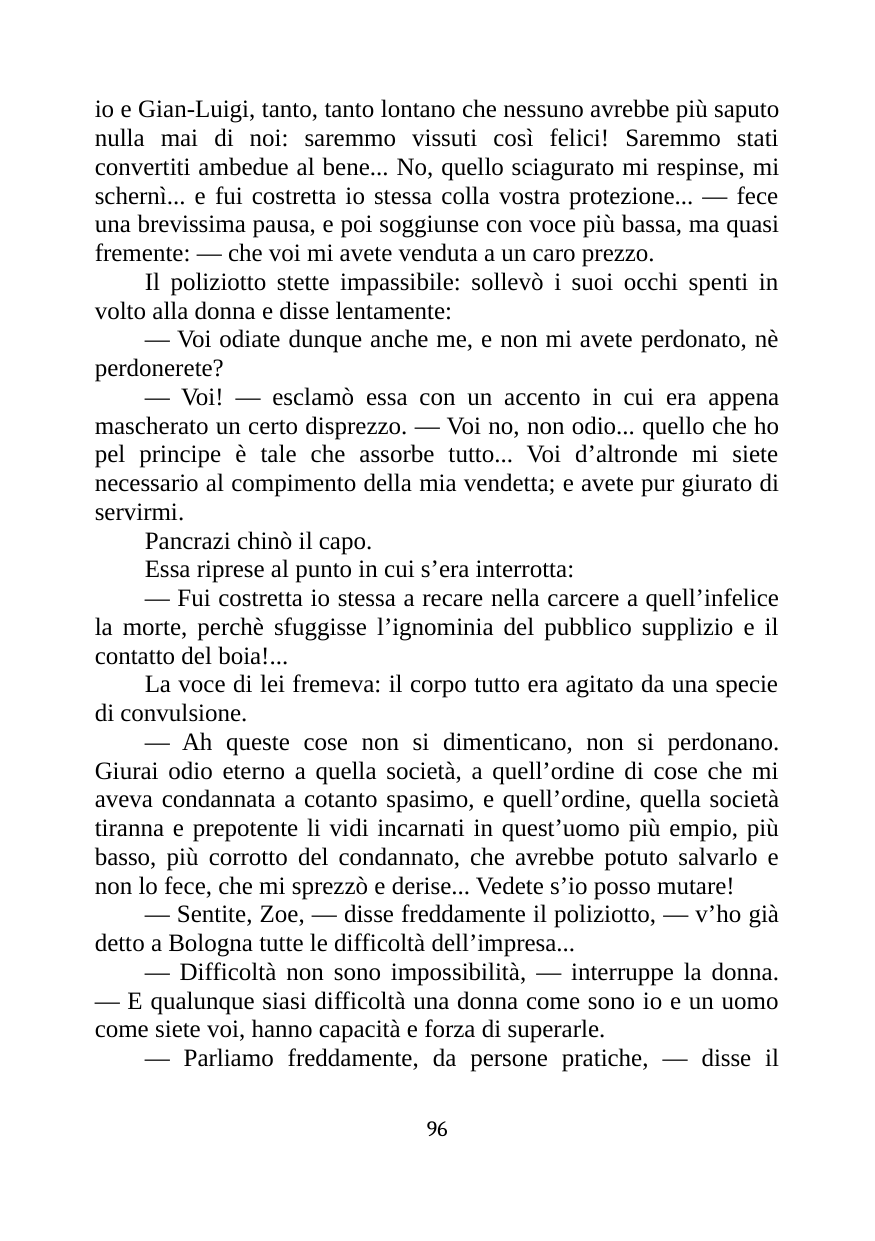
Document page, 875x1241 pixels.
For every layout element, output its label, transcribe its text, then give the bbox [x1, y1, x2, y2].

text — Parliamo freddamente, da persone pratiche, — disse il [94, 1043, 779, 1072]
text Il poliziotto stette impassibile: sollevò i suoi occhi spenti in volto alla donna e disse lentamente: [94, 267, 779, 324]
text — Fui costretta io stessa a recare nella carcere a quell’infelice la morte, perchè sfuggisse l’ignominia del pubblico supplizio e il contatto del boia!... [94, 583, 779, 669]
text Essa riprese al punto in cui s’era interrotta: [94, 554, 779, 583]
text — Ah queste cose non si dimenticano, non si perdonano. Giurai odio eterno a quella società, a quell’ordine di cose che mi aveva condannata a cotanto spasimo, e quell’ordine, quella società tiranna e prepotente li vidi incarnati in quest’uomo più empio, più basso, più corrotto del condannato, che avrebbe potuto salvarlo e non lo fece, che mi sprezzò e derise... Vedete s’io posso mutare! [94, 727, 779, 899]
text — Difficoltà non sono impossibilità, — interruppe la donna. — E qualunque siasi difficoltà una donna come sono io e un uomo come siete voi, hanno capacità e forza di superarle. [94, 957, 779, 1043]
text io e Gian-Luigi, tanto, tanto lontano che nessuno avrebbe più saputo nulla mai di noi: saremmo vissuti così felici! Saremmo stati convertiti ambedue al bene... No, quello sciagurato mi respinse, mi schernì... e fui costretta io stessa colla vostra protezione... — fece una brevissima pausa, e poi soggiunse con voce più bassa, ma quasi fremente: — che voi mi avete venduta a un caro prezzo. [94, 94, 779, 267]
text — Voi! — esclamò essa con un accento in cui era appena mascherato un certo disprezzo. — Voi no, non odio... quello che ho pel principe è tale che assorbe tutto... Voi d’altronde mi siete necessario al compimento della mia vendetta; e avete pur giurato di servirmi. [94, 382, 779, 526]
text — Sentite, Zoe, — disse freddamente il poliziotto, — v’ho già detto a Bologna tutte le difficoltà dell’impresa... [94, 899, 779, 957]
text Pancrazi chinò il capo. [94, 526, 779, 554]
text La voce di lei fremeva: il corpo tutto era agitato da una specie di convulsione. [94, 669, 779, 727]
text — Voi odiate dunque anche me, e non mi avete perdonato, nè perdonerete? [94, 324, 779, 382]
